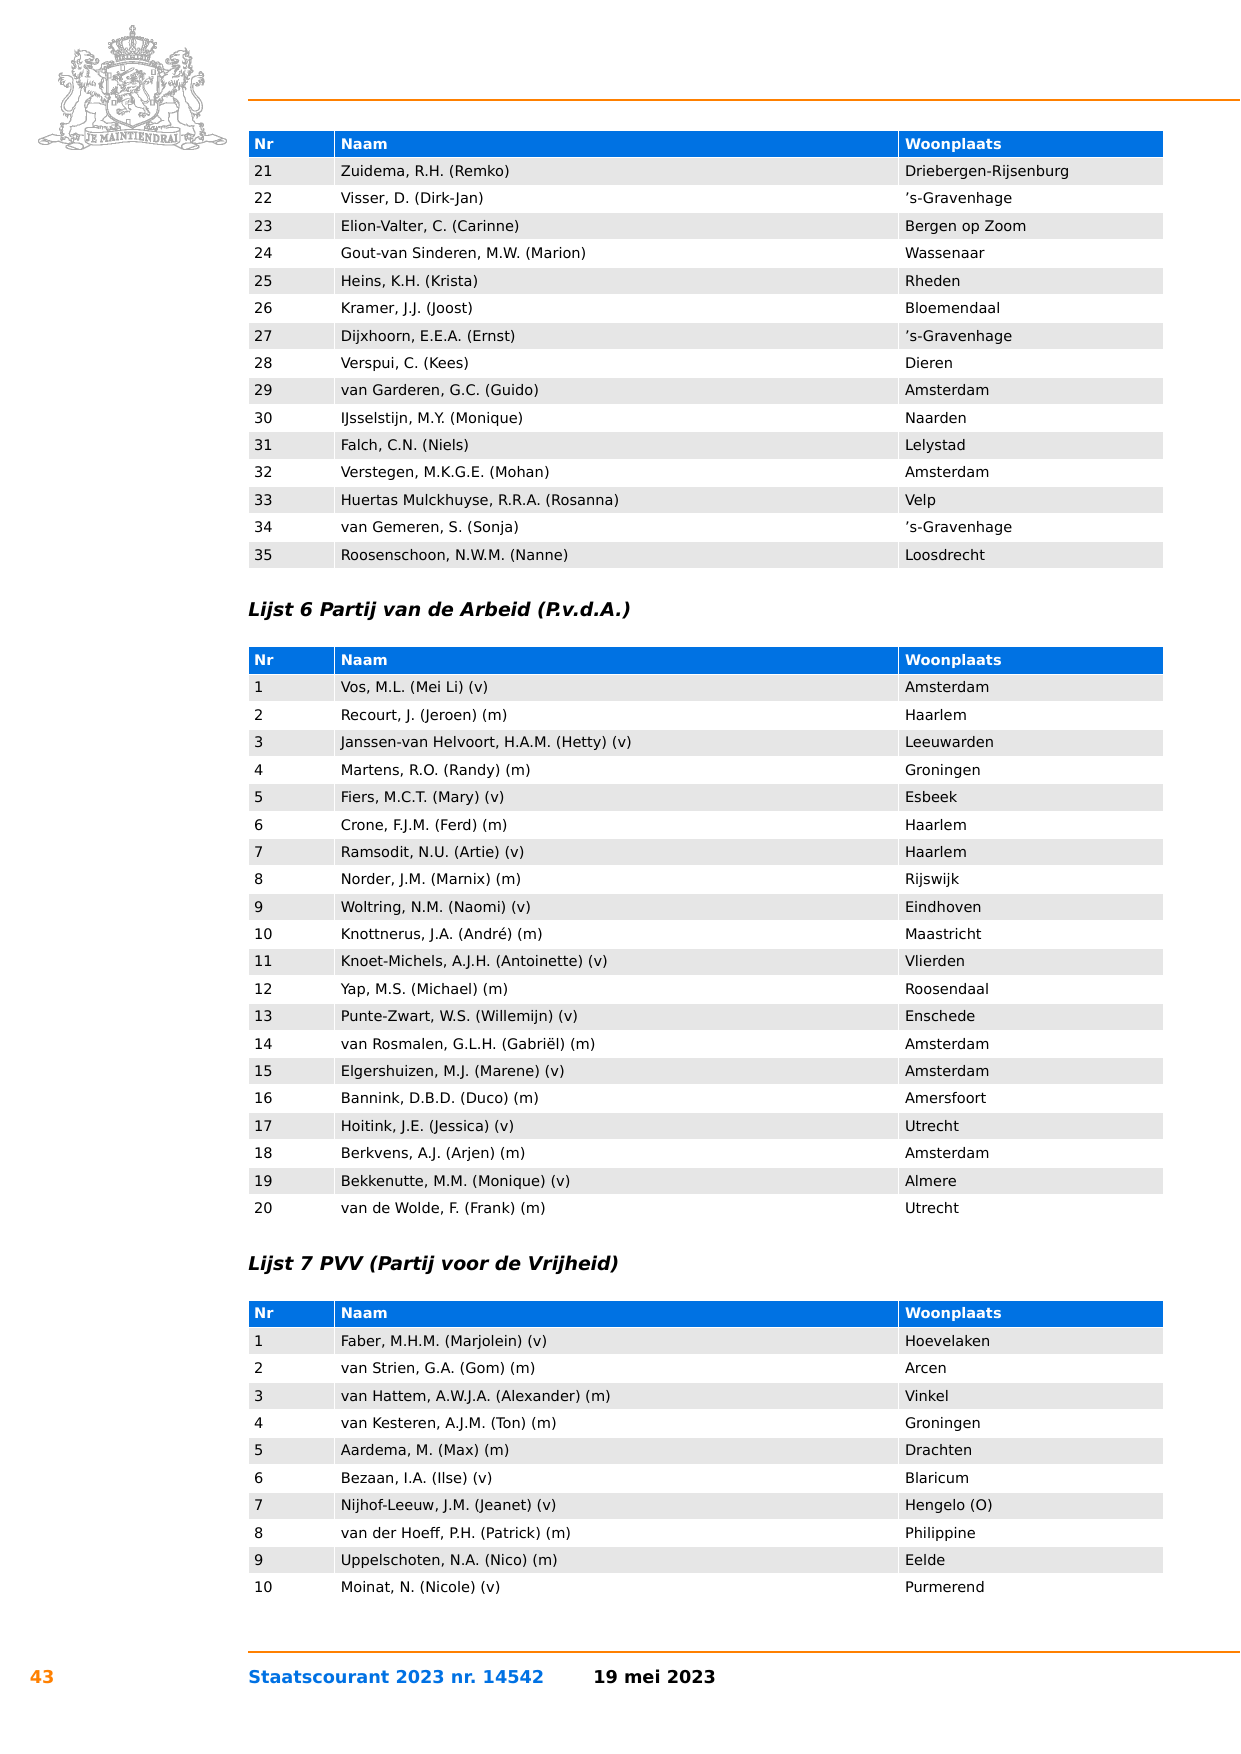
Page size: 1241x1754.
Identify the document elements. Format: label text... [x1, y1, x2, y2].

table_cell ’s-Gravenhage [899, 323, 1163, 349]
table_cell 2 [249, 702, 334, 728]
table_cell Norder, J.M. (Marnix) (m) [335, 866, 898, 893]
table_cell 15 [249, 1058, 334, 1084]
table_cell 6 [249, 812, 334, 838]
table_cell Amersfoort [899, 1086, 1163, 1112]
table_cell 28 [249, 350, 334, 376]
table_cell van Gemeren, S. (Sonja) [335, 515, 898, 541]
table_cell van Rosmalen, G.L.H. (Gabriël) (m) [335, 1031, 898, 1057]
table_cell 19 [249, 1168, 334, 1194]
table_cell Falch, C.N. (Niels) [335, 432, 898, 459]
table_cell 27 [249, 323, 334, 349]
table_cell Groningen [899, 757, 1163, 783]
table_cell Amsterdam [899, 675, 1163, 701]
table_cell Berkvens, A.J. (Arjen) (m) [335, 1140, 898, 1167]
table_cell 4 [249, 757, 334, 783]
table_cell 1 [249, 675, 334, 701]
table_cell Loosdrecht [899, 542, 1163, 568]
table_cell Bezaan, I.A. (Ilse) (v) [335, 1465, 898, 1491]
table_header Nr [249, 131, 334, 157]
table_cell 29 [249, 378, 334, 404]
table_cell Bannink, D.B.D. (Duco) (m) [335, 1086, 898, 1112]
table_cell Purmerend [899, 1575, 1163, 1601]
table_cell Enschede [899, 1004, 1163, 1030]
table_cell Almere [899, 1168, 1163, 1194]
table_cell Visser, D. (Dirk-Jan) [335, 186, 898, 212]
table_cell Amsterdam [899, 1031, 1163, 1057]
table_cell Fiers, M.C.T. (Mary) (v) [335, 784, 898, 811]
table_cell Punte-Zwart, W.S. (Willemijn) (v) [335, 1004, 898, 1030]
table_cell 1 [249, 1328, 334, 1354]
table_cell Moinat, N. (Nicole) (v) [335, 1575, 898, 1601]
table_cell Heins, K.H. (Krista) [335, 268, 898, 294]
table_cell ’s-Gravenhage [899, 186, 1163, 212]
table_cell Philippine [899, 1520, 1163, 1546]
table_cell 32 [249, 460, 334, 486]
table_cell Haarlem [899, 812, 1163, 838]
table_cell 5 [249, 784, 334, 811]
table_cell Elgershuizen, M.J. (Marene) (v) [335, 1058, 898, 1084]
table_cell Drachten [899, 1438, 1163, 1464]
table_header Nr [249, 1301, 334, 1327]
table_cell Gout-van Sinderen, M.W. (Marion) [335, 241, 898, 267]
table_cell 25 [249, 268, 334, 294]
table_cell Rheden [899, 268, 1163, 294]
table_cell Hoitink, J.E. (Jessica) (v) [335, 1113, 898, 1139]
table_cell 16 [249, 1086, 334, 1112]
table_cell Amsterdam [899, 378, 1163, 404]
table_cell Maastricht [899, 921, 1163, 948]
table_cell 7 [249, 839, 334, 865]
table_cell Elion-Valter, C. (Carinne) [335, 213, 898, 239]
table_cell 10 [249, 1575, 334, 1601]
table_cell 5 [249, 1438, 334, 1464]
table_cell Utrecht [899, 1195, 1163, 1222]
table_cell IJsselstijn, M.Y. (Monique) [335, 405, 898, 431]
table_cell Wassenaar [899, 241, 1163, 267]
table_cell van der Hoeff, P.H. (Patrick) (m) [335, 1520, 898, 1546]
table_cell Janssen-van Helvoort, H.A.M. (Hetty) (v) [335, 730, 898, 756]
table_cell 8 [249, 866, 334, 893]
table_cell 6 [249, 1465, 334, 1491]
table_cell Hoevelaken [899, 1328, 1163, 1354]
table_cell 31 [249, 432, 334, 459]
table_cell Kramer, J.J. (Joost) [335, 295, 898, 322]
table_cell van Hattem, A.W.J.A. (Alexander) (m) [335, 1383, 898, 1409]
table_cell Yap, M.S. (Michael) (m) [335, 976, 898, 1002]
table_cell 23 [249, 213, 334, 239]
subtitle Lijst 6 Partij van de Arbeid (P.v.d.A.) [248, 599, 1163, 621]
table_cell 11 [249, 949, 334, 975]
table_header Naam [335, 131, 898, 157]
table_cell 3 [249, 1383, 334, 1409]
subtitle Lijst 7 PVV (Partij voor de Vrijheid) [248, 1253, 1163, 1274]
table_cell Vlierden [899, 949, 1163, 975]
table_cell Blaricum [899, 1465, 1163, 1491]
table_header Naam [335, 1301, 898, 1327]
table_cell Esbeek [899, 784, 1163, 811]
table_cell Amsterdam [899, 1140, 1163, 1167]
table_cell Groningen [899, 1410, 1163, 1437]
table_cell Arcen [899, 1355, 1163, 1382]
table_cell 9 [249, 894, 334, 920]
table_header Woonplaats [899, 1301, 1163, 1327]
table_cell Lelystad [899, 432, 1163, 459]
table_cell Utrecht [899, 1113, 1163, 1139]
table_cell 33 [249, 487, 334, 513]
table_header Naam [335, 647, 898, 674]
table_cell 8 [249, 1520, 334, 1546]
table_cell 35 [249, 542, 334, 568]
table_cell Hengelo (O) [899, 1493, 1163, 1519]
table_cell van Strien, G.A. (Gom) (m) [335, 1355, 898, 1382]
table_cell 30 [249, 405, 334, 431]
table_cell 13 [249, 1004, 334, 1030]
table_cell Dieren [899, 350, 1163, 376]
table_cell Amsterdam [899, 1058, 1163, 1084]
table_cell 12 [249, 976, 334, 1002]
table_cell van Kesteren, A.J.M. (Ton) (m) [335, 1410, 898, 1437]
table_cell Nijhof-Leeuw, J.M. (Jeanet) (v) [335, 1493, 898, 1519]
table_cell Bekkenutte, M.M. (Monique) (v) [335, 1168, 898, 1194]
table_cell Verspui, C. (Kees) [335, 350, 898, 376]
table_cell 24 [249, 241, 334, 267]
table_cell ’s-Gravenhage [899, 515, 1163, 541]
table_cell Recourt, J. (Jeroen) (m) [335, 702, 898, 728]
table_cell Knottnerus, J.A. (André) (m) [335, 921, 898, 948]
table_cell Vinkel [899, 1383, 1163, 1409]
table_cell Zuidema, R.H. (Remko) [335, 158, 898, 185]
table_cell Amsterdam [899, 460, 1163, 486]
table_cell Velp [899, 487, 1163, 513]
table_cell Leeuwarden [899, 730, 1163, 756]
table_cell 17 [249, 1113, 334, 1139]
table_cell Knoet-Michels, A.J.H. (Antoinette) (v) [335, 949, 898, 975]
table_cell Driebergen-Rijsenburg [899, 158, 1163, 185]
table_cell Haarlem [899, 839, 1163, 865]
table_cell 14 [249, 1031, 334, 1057]
table_cell van Garderen, G.C. (Guido) [335, 378, 898, 404]
table_cell 34 [249, 515, 334, 541]
table_cell 26 [249, 295, 334, 322]
table_cell 21 [249, 158, 334, 185]
table_header Woonplaats [899, 647, 1163, 674]
table_cell 18 [249, 1140, 334, 1167]
table_cell Ramsodit, N.U. (Artie) (v) [335, 839, 898, 865]
table_cell Woltring, N.M. (Naomi) (v) [335, 894, 898, 920]
table_cell 10 [249, 921, 334, 948]
table_cell Haarlem [899, 702, 1163, 728]
table_cell Eindhoven [899, 894, 1163, 920]
table_cell Martens, R.O. (Randy) (m) [335, 757, 898, 783]
table_cell Faber, M.H.M. (Marjolein) (v) [335, 1328, 898, 1354]
table_cell 22 [249, 186, 334, 212]
table_cell 2 [249, 1355, 334, 1382]
table_cell Verstegen, M.K.G.E. (Mohan) [335, 460, 898, 486]
table_cell Crone, F.J.M. (Ferd) (m) [335, 812, 898, 838]
table_header Woonplaats [899, 131, 1163, 157]
table_cell Dijxhoorn, E.E.A. (Ernst) [335, 323, 898, 349]
picture [38, 25, 227, 150]
table_cell Vos, M.L. (Mei Li) (v) [335, 675, 898, 701]
table_header Nr [249, 647, 334, 674]
table_cell Roosenschoon, N.W.M. (Nanne) [335, 542, 898, 568]
table_cell 3 [249, 730, 334, 756]
table_cell Bloemendaal [899, 295, 1163, 322]
table_cell Huertas Mulckhuyse, R.R.A. (Rosanna) [335, 487, 898, 513]
table_cell Aardema, M. (Max) (m) [335, 1438, 898, 1464]
table_cell 7 [249, 1493, 334, 1519]
table_cell Eelde [899, 1547, 1163, 1573]
table_cell Roosendaal [899, 976, 1163, 1002]
table_cell 9 [249, 1547, 334, 1573]
table_cell Rijswijk [899, 866, 1163, 893]
table_cell 4 [249, 1410, 334, 1437]
table_cell Uppelschoten, N.A. (Nico) (m) [335, 1547, 898, 1573]
table_cell van de Wolde, F. (Frank) (m) [335, 1195, 898, 1222]
table_cell Naarden [899, 405, 1163, 431]
table_cell 20 [249, 1195, 334, 1222]
table_cell Bergen op Zoom [899, 213, 1163, 239]
